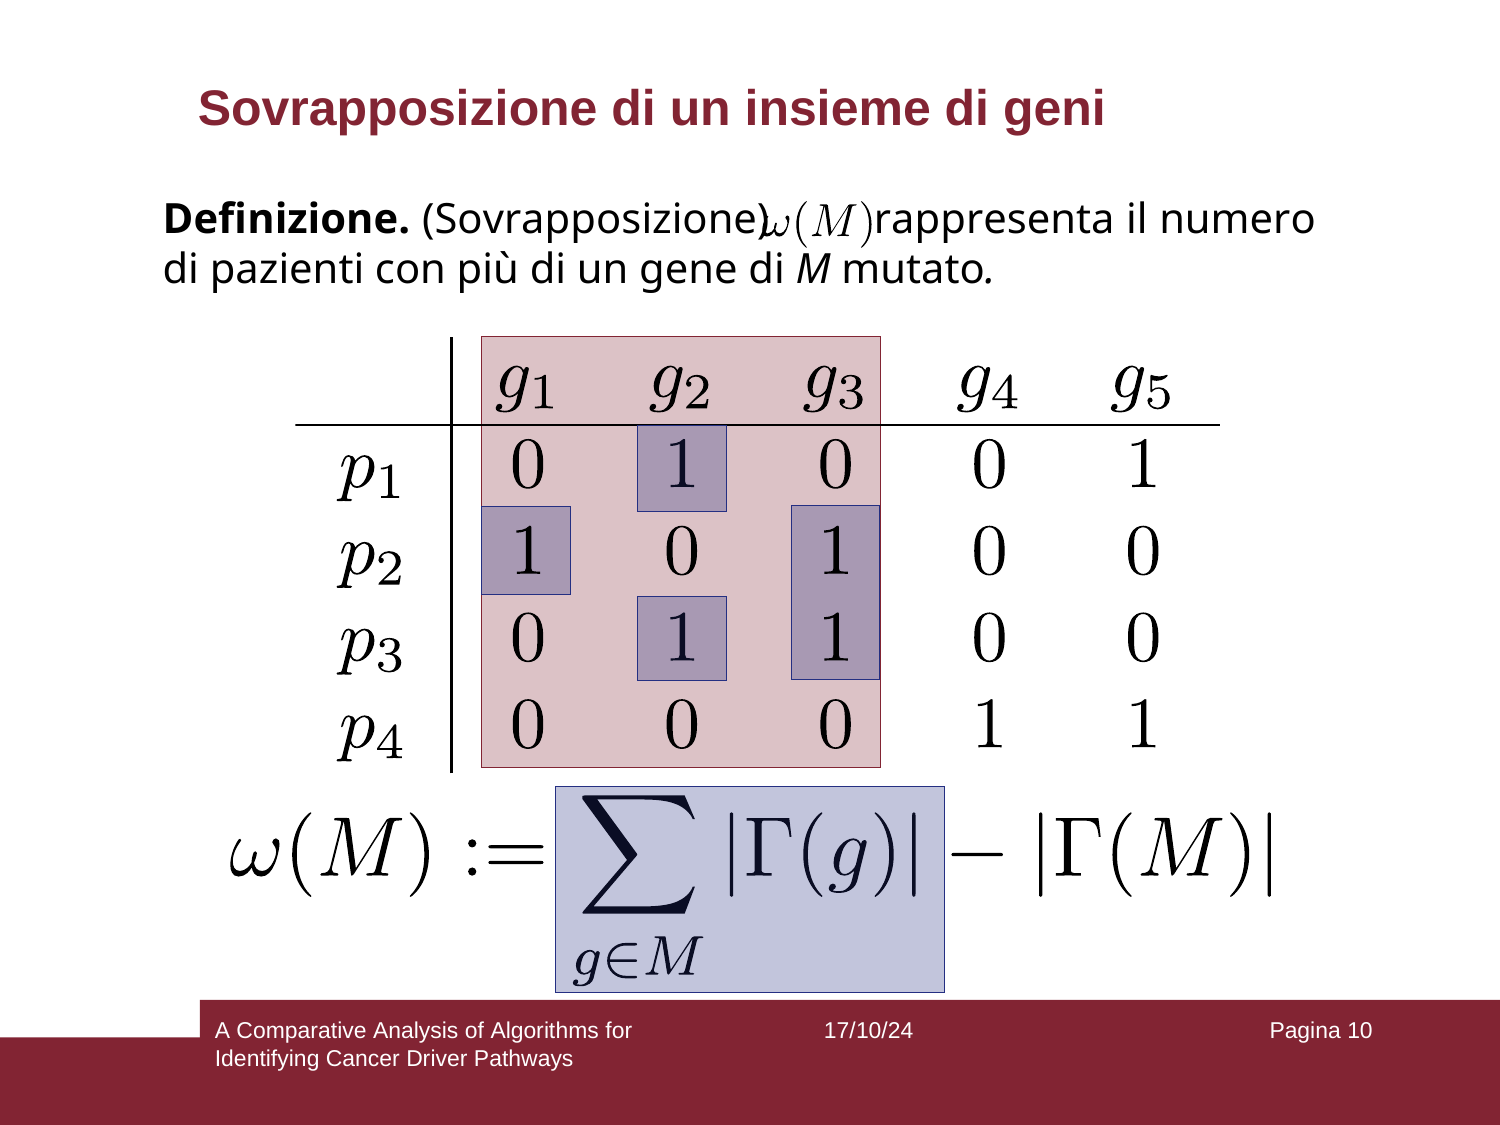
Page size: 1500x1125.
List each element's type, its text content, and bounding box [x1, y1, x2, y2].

text_box 17/10/24 [712, 1008, 1026, 1084]
picture [230, 795, 555, 987]
text_box [555, 786, 945, 993]
picture [295, 350, 1241, 780]
picture [945, 795, 1271, 987]
text_box [637, 596, 727, 681]
title Sovrapposizione di un insieme di geni [183, 67, 1400, 150]
text_box [637, 425, 727, 512]
text_box A Comparative Analysis of Algorithms for Identifying Cancer Driver Pathways [199, 1008, 676, 1084]
text_box Definizione. (Sovrapposizione) rappresenta il numero di pazienti con più di un gene di M mutato. [147, 184, 1359, 350]
text_box Pagina <number> [1074, 1008, 1388, 1084]
picture [762, 191, 881, 257]
